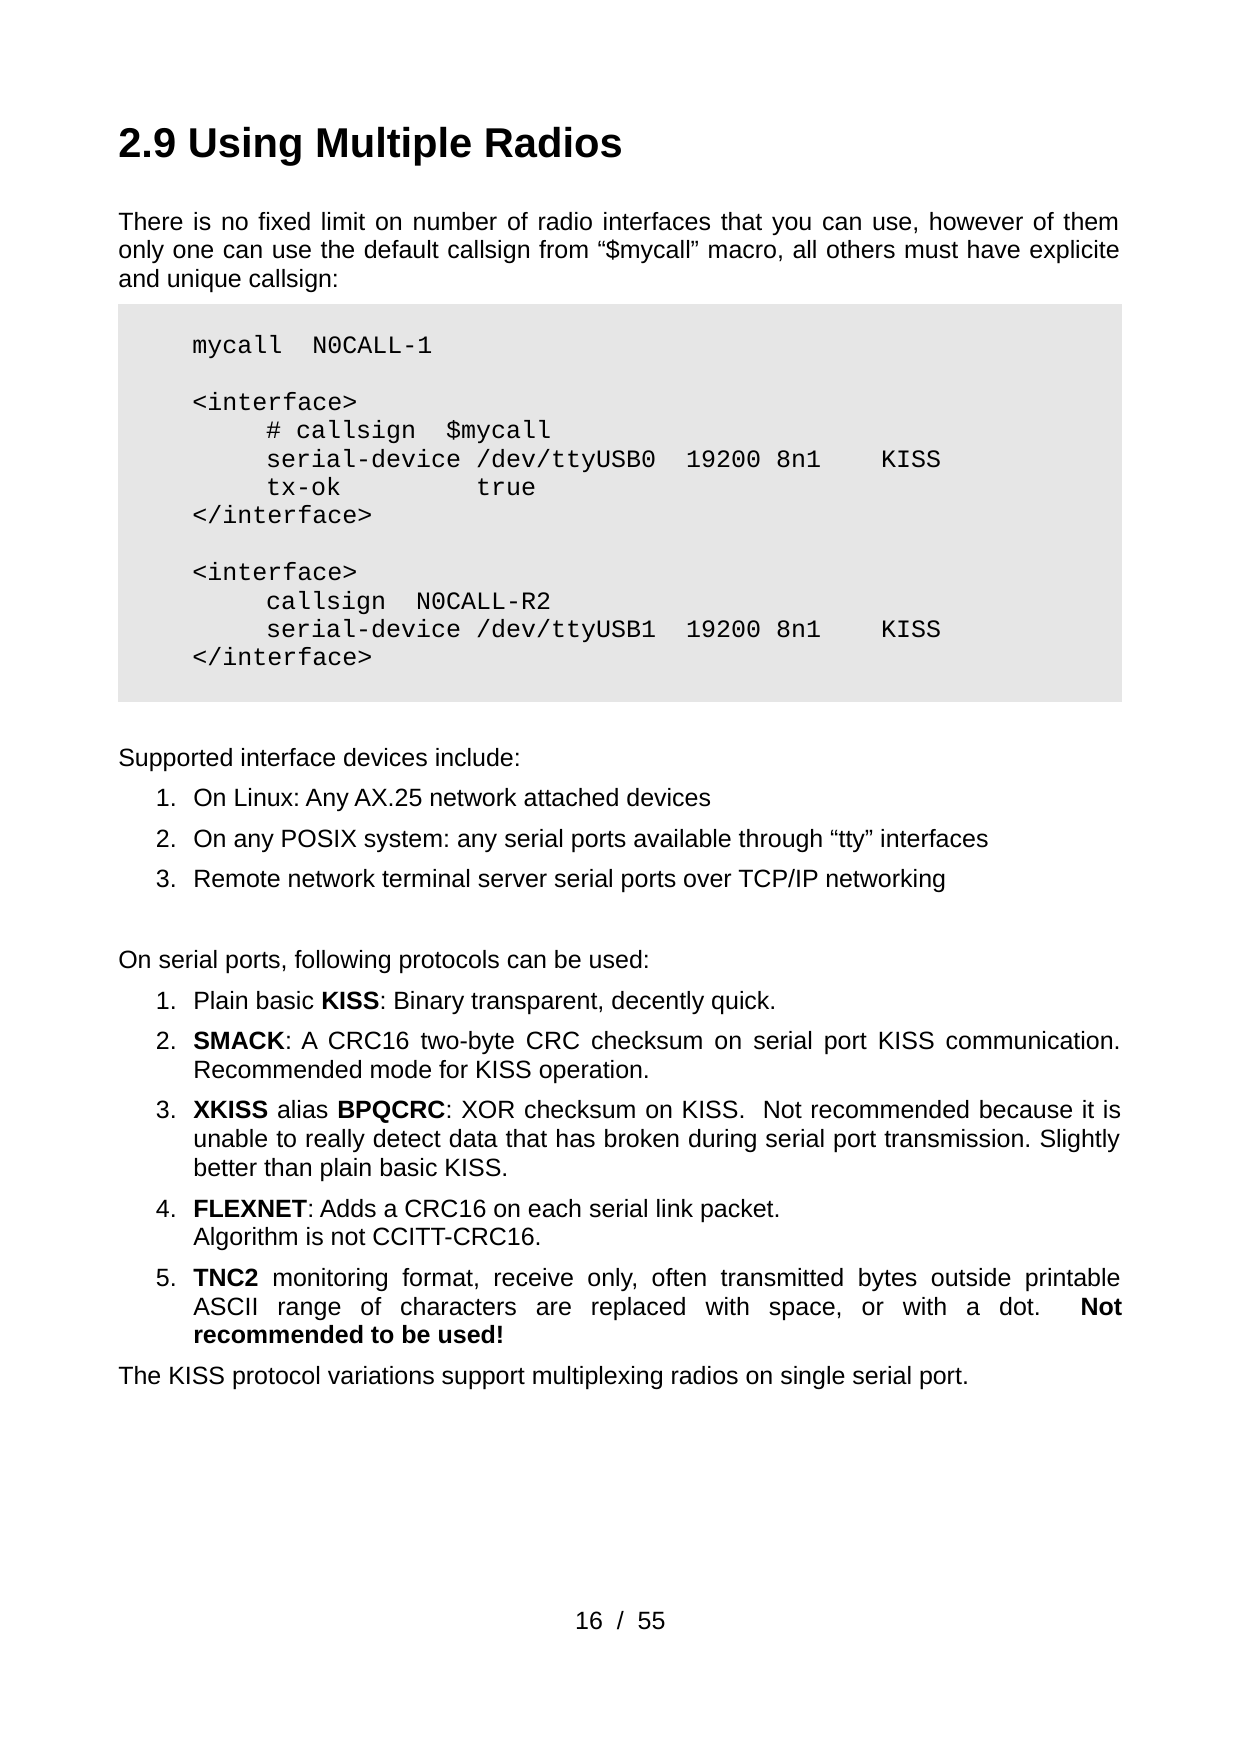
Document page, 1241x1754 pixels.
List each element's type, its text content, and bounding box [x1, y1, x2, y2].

text There is no fixed limit on number of radio interfaces that you can use, however of them only one can use the default callsign from “$mycall” macro, all others must have explicite and unique callsign: [118, 207, 1122, 293]
list Remote network terminal server serial ports over TCP/IP networking [156, 864, 1122, 893]
list On any POSIX system: any serial ports available through “tty” interfaces [156, 824, 1122, 852]
text serial-device /dev/ttyUSB1 19200 8n1 KISS [118, 617, 1122, 645]
subtitle Using Multiple Radios [118, 118, 1122, 166]
text tx-ok true [118, 474, 1122, 503]
text Supported interface devices include: [118, 743, 1122, 771]
list FLEXNET: Adds a CRC16 on each serial link packet. Algorithm is not CCITT-CRC16. [156, 1193, 1122, 1251]
list XKISS alias BPQCRC: XOR checksum on KISS. Not recommended because it is unable to really detect data that has broken during serial port transmission. Slightly better than plain basic KISS. [156, 1096, 1122, 1182]
text <interface> [118, 389, 1122, 418]
text </interface> [118, 645, 1122, 673]
list Plain basic KISS: Binary transparent, decently quick. [156, 986, 1122, 1014]
text <interface> [118, 560, 1122, 588]
text mycall N0CALL-1 [118, 333, 1122, 361]
text </interface> [118, 503, 1122, 531]
text callsign N0CALL-R2 [118, 588, 1122, 617]
text The KISS protocol variations support multiplexing radios on single serial port. [118, 1361, 1122, 1389]
list On Linux: Any AX.25 network attached devices [156, 783, 1122, 812]
list TNC2 monitoring format, receive only, often transmitted bytes outside printable ASCII range of characters are replaced with space, or with a dot. Not recommended to be used! [156, 1263, 1122, 1349]
text serial-device /dev/ttyUSB0 19200 8n1 KISS [118, 446, 1122, 474]
text On serial ports, following protocols can be used: [118, 945, 1122, 974]
list SMACK: A CRC16 two-byte CRC checksum on serial port KISS communication. Recommended mode for KISS operation. [156, 1026, 1122, 1084]
text # callsign $mycall [118, 418, 1122, 446]
